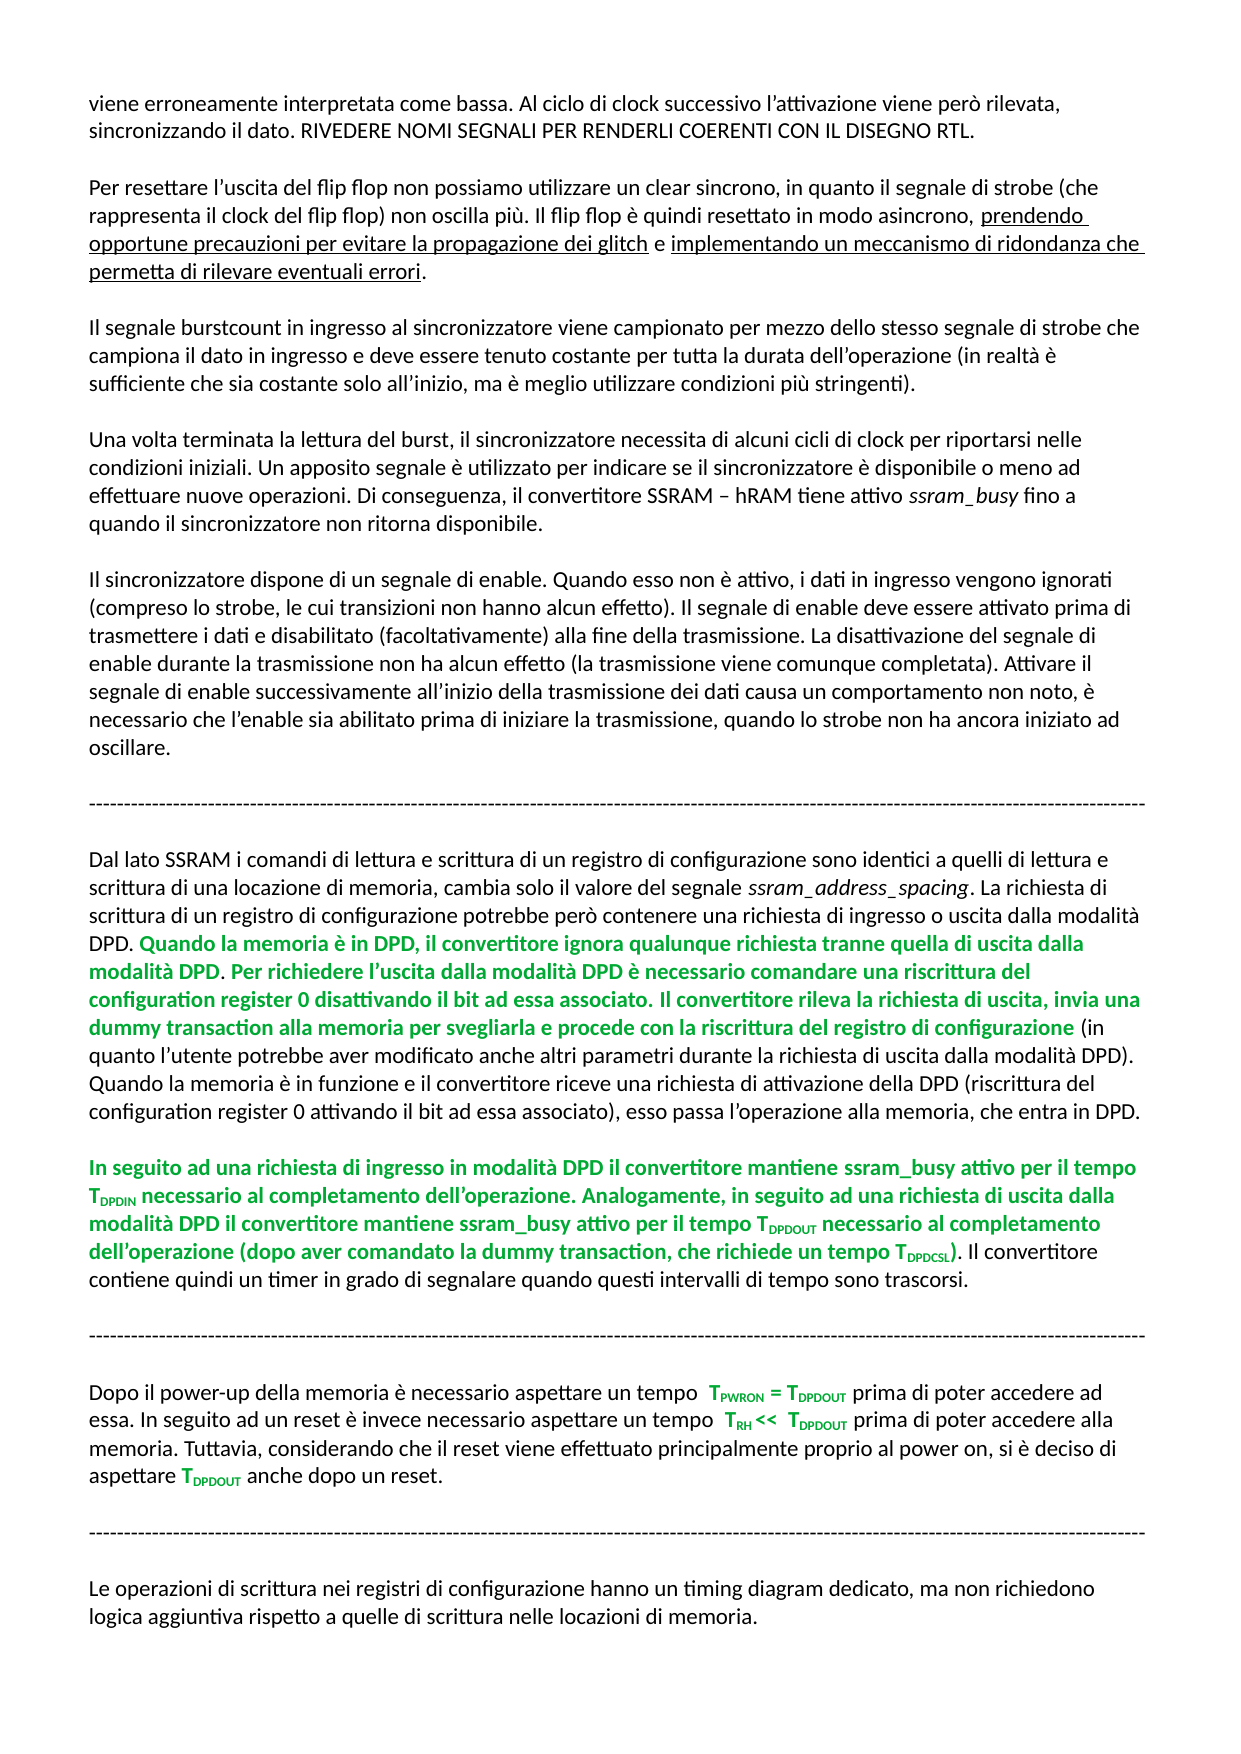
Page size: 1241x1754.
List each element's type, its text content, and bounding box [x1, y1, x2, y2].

text Per resettare l’uscita del flip flop non possiamo utilizzare un clear sincrono, in quanto il segnale di strobe (che rappresenta il clock del flip flop) non oscilla più. Il flip flop è quindi resettato in modo asincrono, prendendo opportune precauzioni per evitare la propagazione dei glitch e implementando un meccanismo di ridondanza che permetta di rilevare eventuali errori. [89, 173, 1152, 285]
text Le operazioni di scrittura nei registri di configurazione hanno un timing diagram dedicato, ma non richiedono logica aggiuntiva rispetto a quelle di scrittura nelle locazioni di memoria. [89, 1574, 1152, 1630]
text ------------------------------------------------------------------------------------------------------------------------------------------------------- [89, 1518, 1152, 1546]
text Dopo il power-up della memoria è necessario aspettare un tempo TPWRON = TDPDOUT prima di poter accedere ad essa. In seguito ad un reset è invece necessario aspettare un tempo TRH << TDPDOUT prima di poter accedere alla memoria. Tuttavia, considerando che il reset viene effettuato principalmente proprio al power on, si è deciso di aspettare TDPDOUT anche dopo un reset. [89, 1378, 1152, 1490]
text ------------------------------------------------------------------------------------------------------------------------------------------------------- [89, 789, 1152, 817]
text viene erroneamente interpretata come bassa. Al ciclo di clock successivo l’attivazione viene però rilevata, sincronizzando il dato. RIVEDERE NOMI SEGNALI PER RENDERLI COERENTI CON IL DISEGNO RTL. [89, 89, 1152, 145]
text Quando la memoria è in funzione e il convertitore riceve una richiesta di attivazione della DPD (riscrittura del configuration register 0 attivando il bit ad essa associato), esso passa l’operazione alla memoria, che entra in DPD. [89, 1069, 1152, 1125]
text Il segnale burstcount in ingresso al sincronizzatore viene campionato per mezzo dello stesso segnale di strobe che campiona il dato in ingresso e deve essere tenuto costante per tutta la durata dell’operazione (in realtà è sufficiente che sia costante solo all’inizio, ma è meglio utilizzare condizioni più stringenti). [89, 313, 1152, 397]
text ------------------------------------------------------------------------------------------------------------------------------------------------------- [89, 1322, 1152, 1349]
text Il sincronizzatore dispone di un segnale di enable. Quando esso non è attivo, i dati in ingresso vengono ignorati (compreso lo strobe, le cui transizioni non hanno alcun effetto). Il segnale di enable deve essere attivato prima di trasmettere i dati e disabilitato (facoltativamente) alla fine della trasmissione. La disattivazione del segnale di enable durante la trasmissione non ha alcun effetto (la trasmissione viene comunque completata). Attivare il segnale di enable successivamente all’inizio della trasmissione dei dati causa un comportamento non noto, è necessario che l’enable sia abilitato prima di iniziare la trasmissione, quando lo strobe non ha ancora iniziato ad oscillare. [89, 565, 1152, 761]
text Dal lato SSRAM i comandi di lettura e scrittura di un registro di configurazione sono identici a quelli di lettura e scrittura di una locazione di memoria, cambia solo il valore del segnale ssram_address_spacing. La richiesta di scrittura di un registro di configurazione potrebbe però contenere una richiesta di ingresso o uscita dalla modalità DPD. Quando la memoria è in DPD, il convertitore ignora qualunque richiesta tranne quella di uscita dalla modalità DPD. Per richiedere l’uscita dalla modalità DPD è necessario comandare una riscrittura del configuration register 0 disattivando il bit ad essa associato. Il convertitore rileva la richiesta di uscita, invia una dummy transaction alla memoria per svegliarla e procede con la riscrittura del registro di configurazione (in quanto l’utente potrebbe aver modificato anche altri parametri durante la richiesta di uscita dalla modalità DPD). [89, 845, 1152, 1069]
text Una volta terminata la lettura del burst, il sincronizzatore necessita di alcuni cicli di clock per riportarsi nelle condizioni iniziali. Un apposito segnale è utilizzato per indicare se il sincronizzatore è disponibile o meno ad effettuare nuove operazioni. Di conseguenza, il convertitore SSRAM – hRAM tiene attivo ssram_busy fino a quando il sincronizzatore non ritorna disponibile. [89, 425, 1152, 537]
text In seguito ad una richiesta di ingresso in modalità DPD il convertitore mantiene ssram_busy attivo per il tempo TDPDIN necessario al completamento dell’operazione. Analogamente, in seguito ad una richiesta di uscita dalla modalità DPD il convertitore mantiene ssram_busy attivo per il tempo TDPDOUT necessario al completamento dell’operazione (dopo aver comandato la dummy transaction, che richiede un tempo TDPDCSL). Il convertitore contiene quindi un timer in grado di segnalare quando questi intervalli di tempo sono trascorsi. [89, 1153, 1152, 1293]
